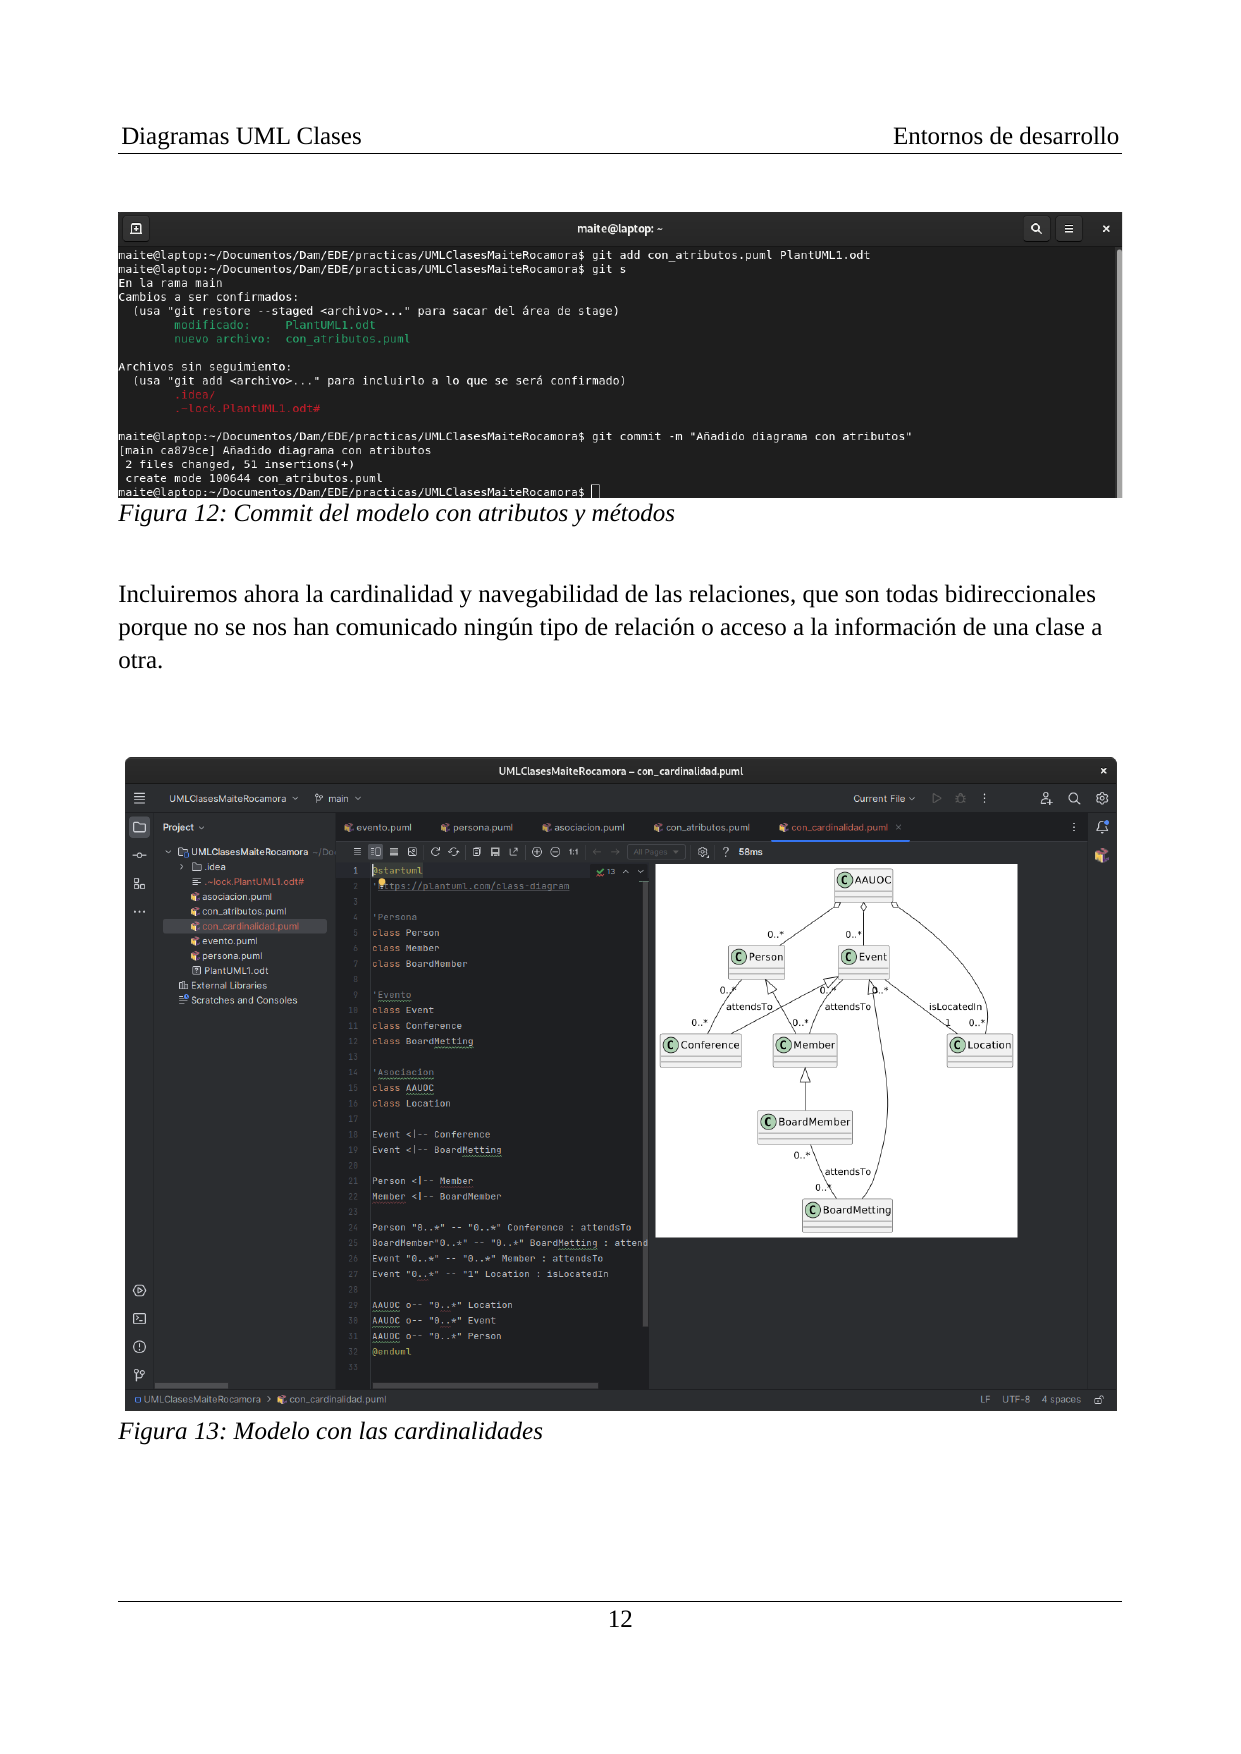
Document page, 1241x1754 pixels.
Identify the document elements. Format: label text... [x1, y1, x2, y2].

picture [118, 752, 1123, 1417]
picture [118, 212, 1123, 498]
text Figura 12: Commit del modelo con atributos y métodos [118, 498, 1122, 527]
text Incluiremos ahora la cardinalidad y navegabilidad de las relaciones, que son todas bidireccionales porque no se nos han comunicado ningún tipo de relación o acceso a la información de una clase a otra. [118, 579, 1122, 673]
text Figura 13: Modelo con las cardinalidades [118, 1417, 1122, 1445]
